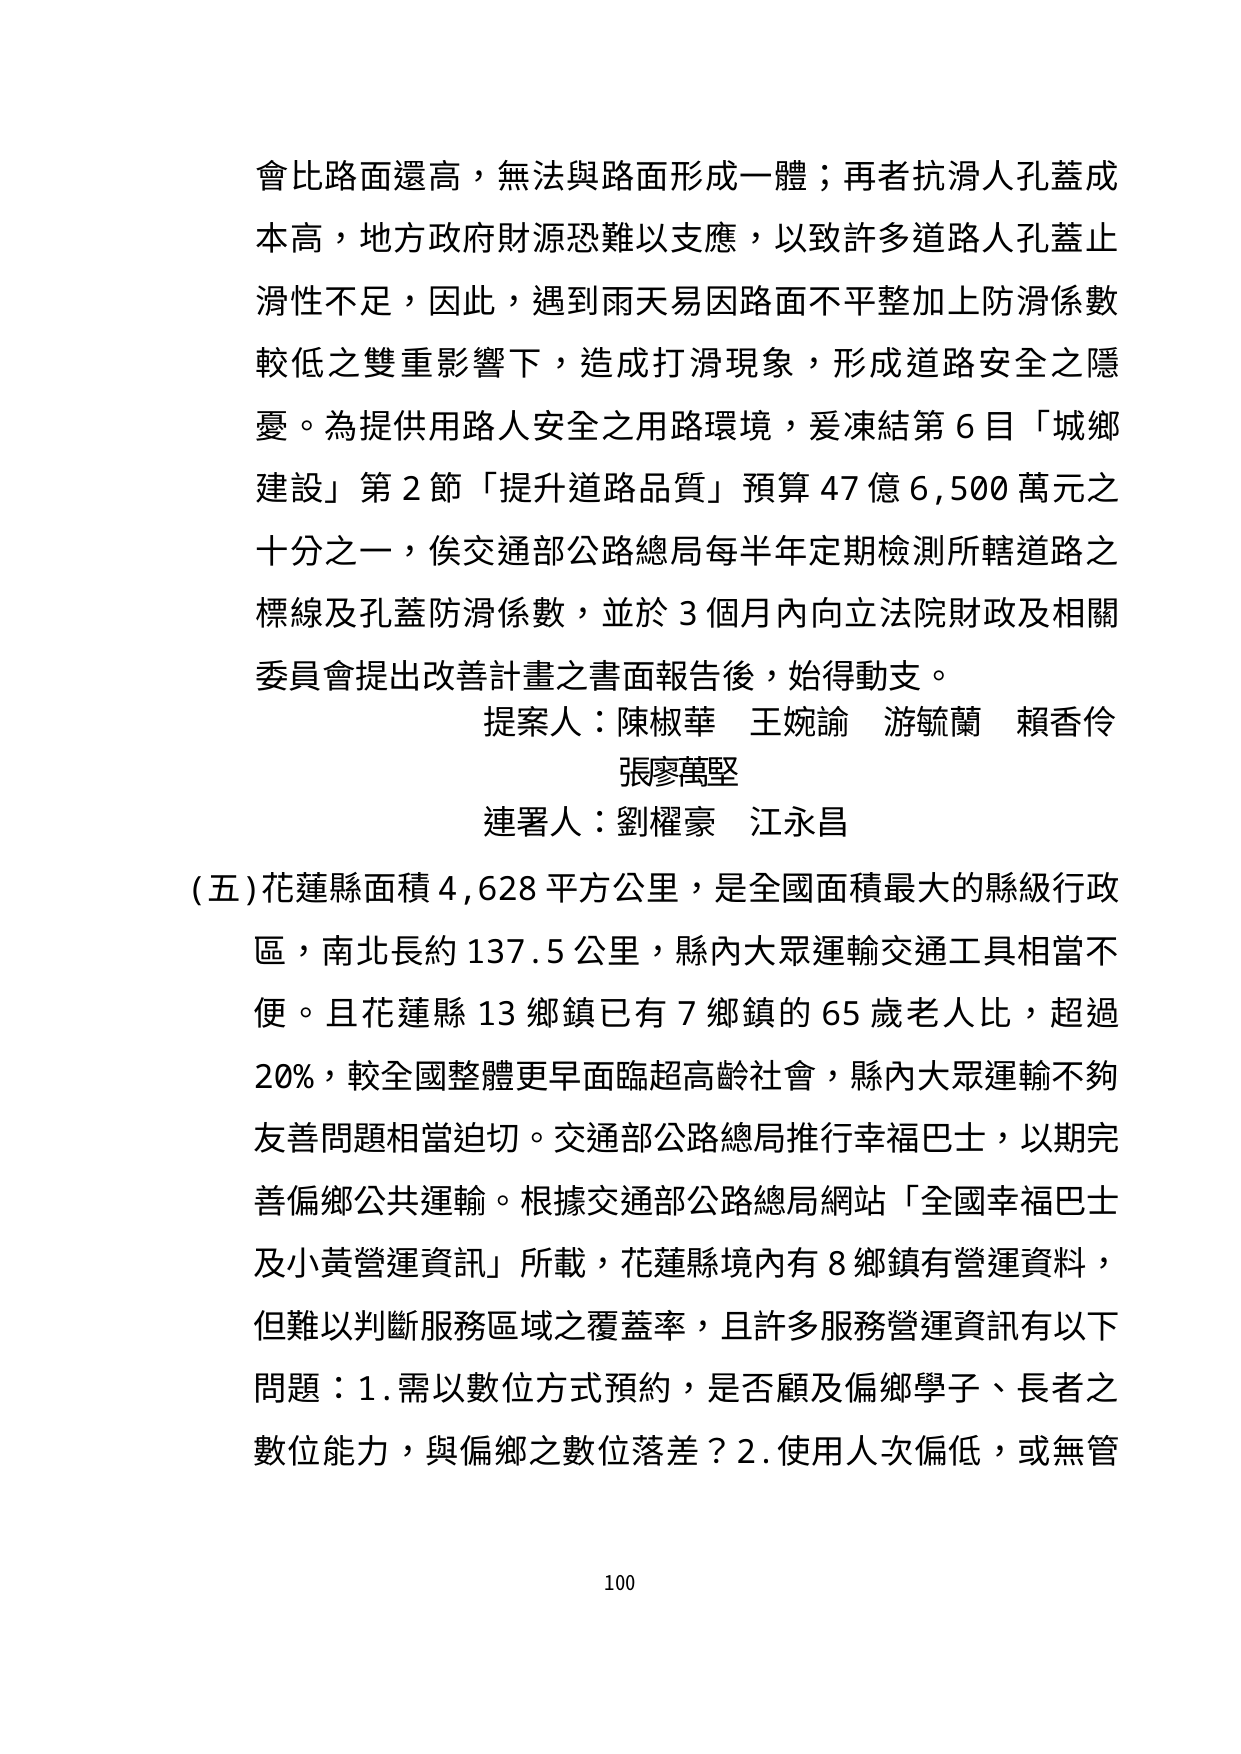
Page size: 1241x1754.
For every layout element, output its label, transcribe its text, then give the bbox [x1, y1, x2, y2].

text 會比路面還高，無法與路面形成一體；再者抗滑人孔蓋成本高，地方政府財源恐難以支應，以致許多道路人孔蓋止滑性不足，因此，遇到雨天易因路面不平整加上防滑係數較低之雙重影響下，造成打滑現象，形成道路安全之隱憂。為提供用路人安全之用路環境，爰凍結第6目「城鄉建設」第2節「提升道路品質」預算47億6,500萬元之十分之一，俟交通部公路總局每半年定期檢測所轄道路之標線及孔蓋防滑係數，並於3個月內向立法院財政及相關委員會提出改善計畫之書面報告後，始得動支。 [187, 132, 1120, 694]
text 提案人：陳椒華 王婉諭 游毓蘭 賴香伶 張廖萬堅 [483, 694, 1120, 794]
text 連署人：劉櫂豪 江永昌 [483, 794, 1120, 844]
text (五)花蓮縣面積4,628平方公里，是全國面積最大的縣級行政區，南北長約137.5公里，縣內大眾運輸交通工具相當不便。且花蓮縣13鄉鎮已有7鄉鎮的65歲老人比，超過20%，較全國整體更早面臨超高齡社會，縣內大眾運輸不夠友善問題相當迫切。交通部公路總局推行幸福巴士，以期完善偏鄉公共運輸。根據交通部公路總局網站「全國幸福巴士及小黃營運資訊」所載，花蓮縣境內有8鄉鎮有營運資料，但難以判斷服務區域之覆蓋率，且許多服務營運資訊有以下問題：1.需以數位方式預約，是否顧及偏鄉學子、長者之數位能力，與偏鄉之數位落差？2.使用人次偏低，或無管 [187, 844, 1120, 1469]
